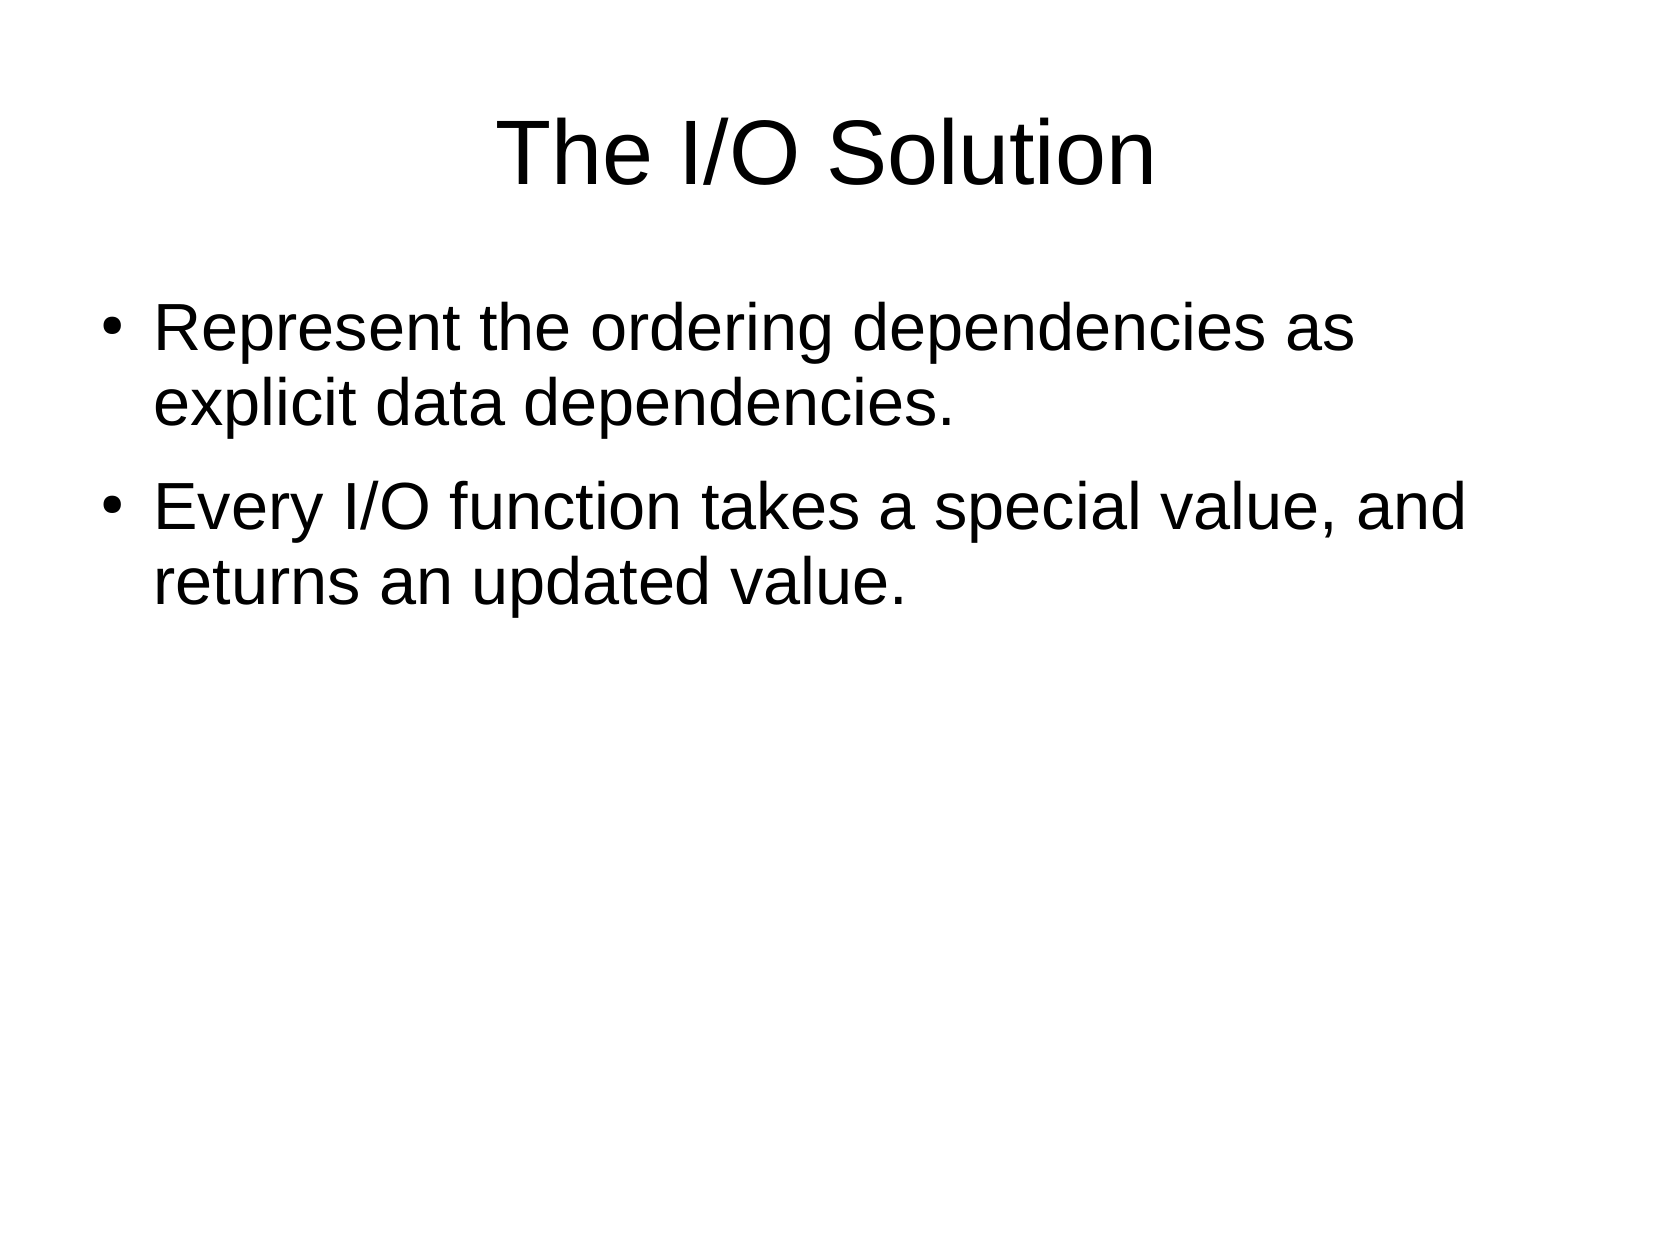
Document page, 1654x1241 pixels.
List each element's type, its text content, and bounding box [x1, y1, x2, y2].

list Represent the ordering dependencies as explicit data dependencies. Every I/O function takes a special value, and returns an updated value. [82, 290, 1571, 1010]
title The I/O Solution [82, 49, 1571, 257]
